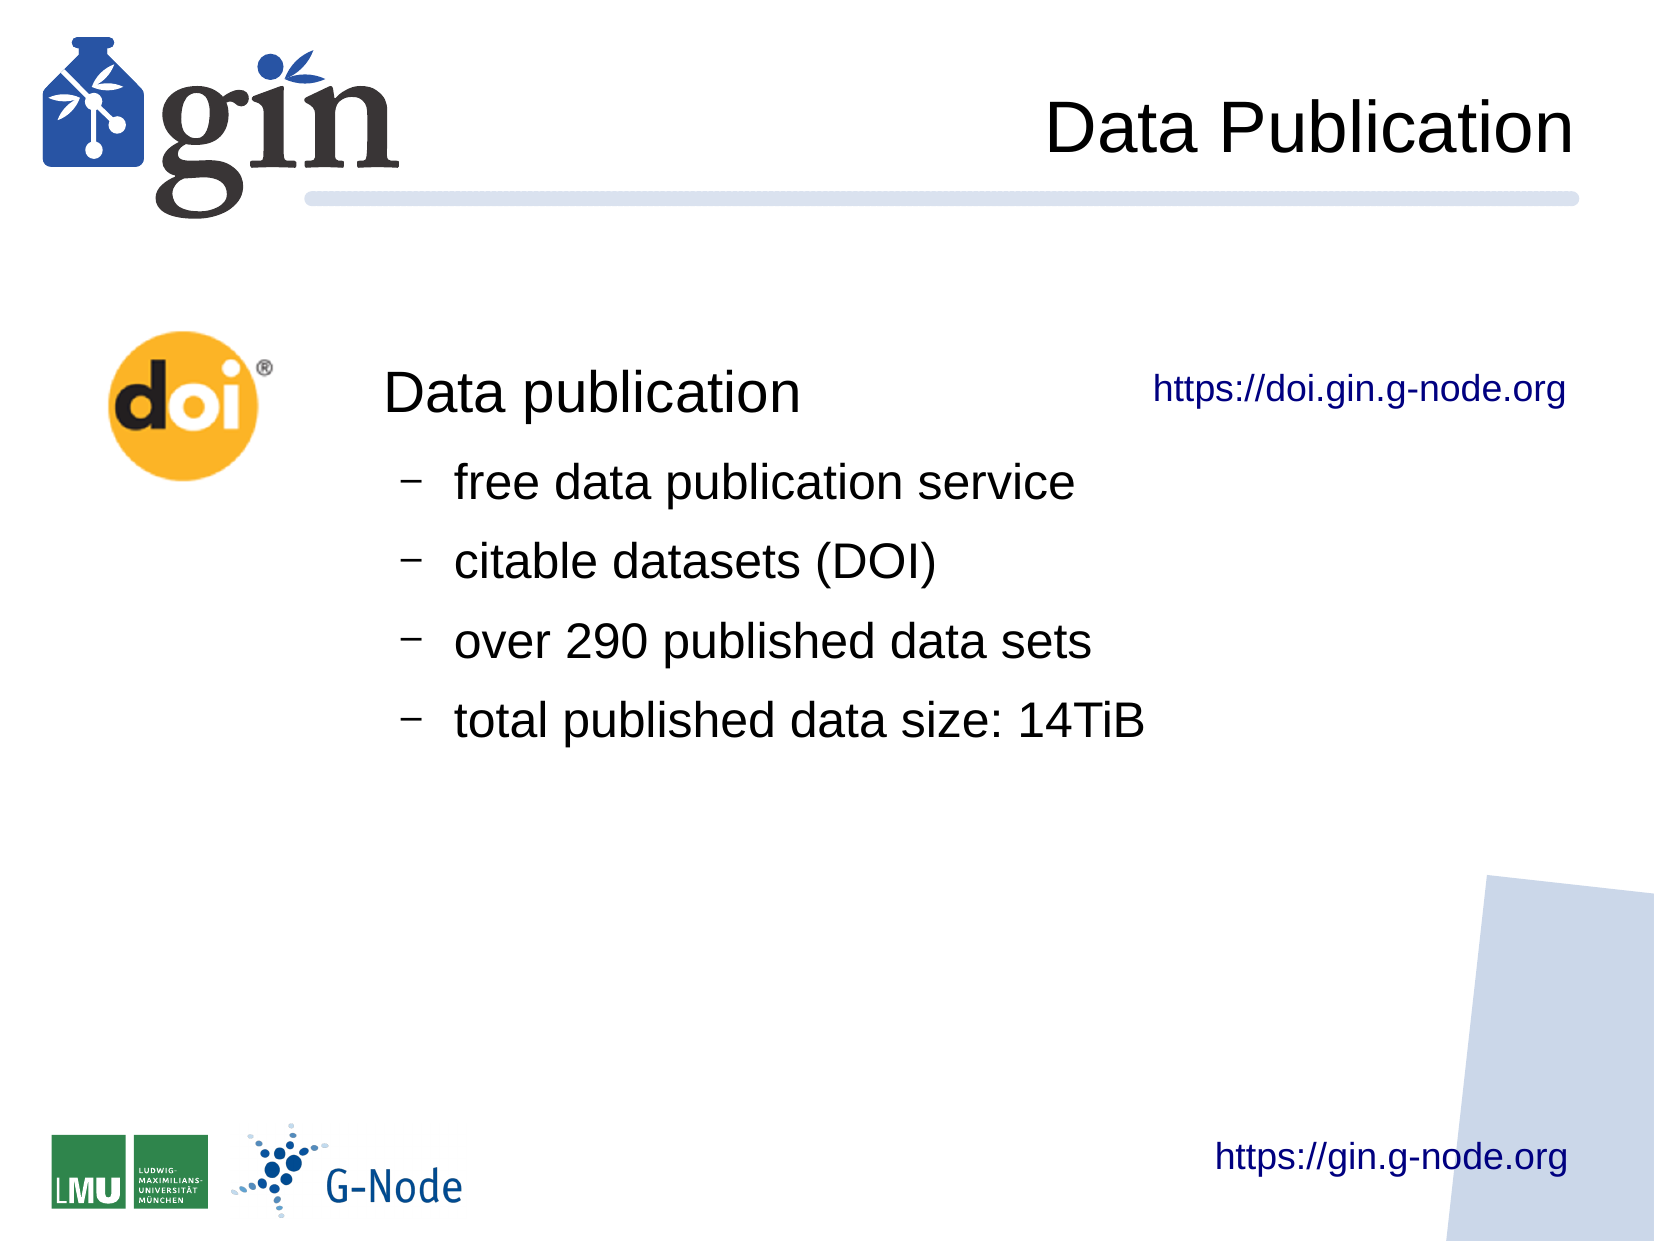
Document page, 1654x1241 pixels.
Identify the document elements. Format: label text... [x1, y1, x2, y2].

picture [33, 30, 409, 224]
picture [101, 326, 276, 486]
picture [230, 1123, 467, 1219]
text_box Data Publication [87, 30, 1576, 226]
list Data publication free data publication service citable datasets (DOI) over 290 published data sets total published data size: 14TiB [312, 359, 1456, 781]
text_box https://gin.g-node.org [1200, 1128, 1625, 1186]
text_box https://doi.gin.g-node.org [1138, 359, 1608, 417]
